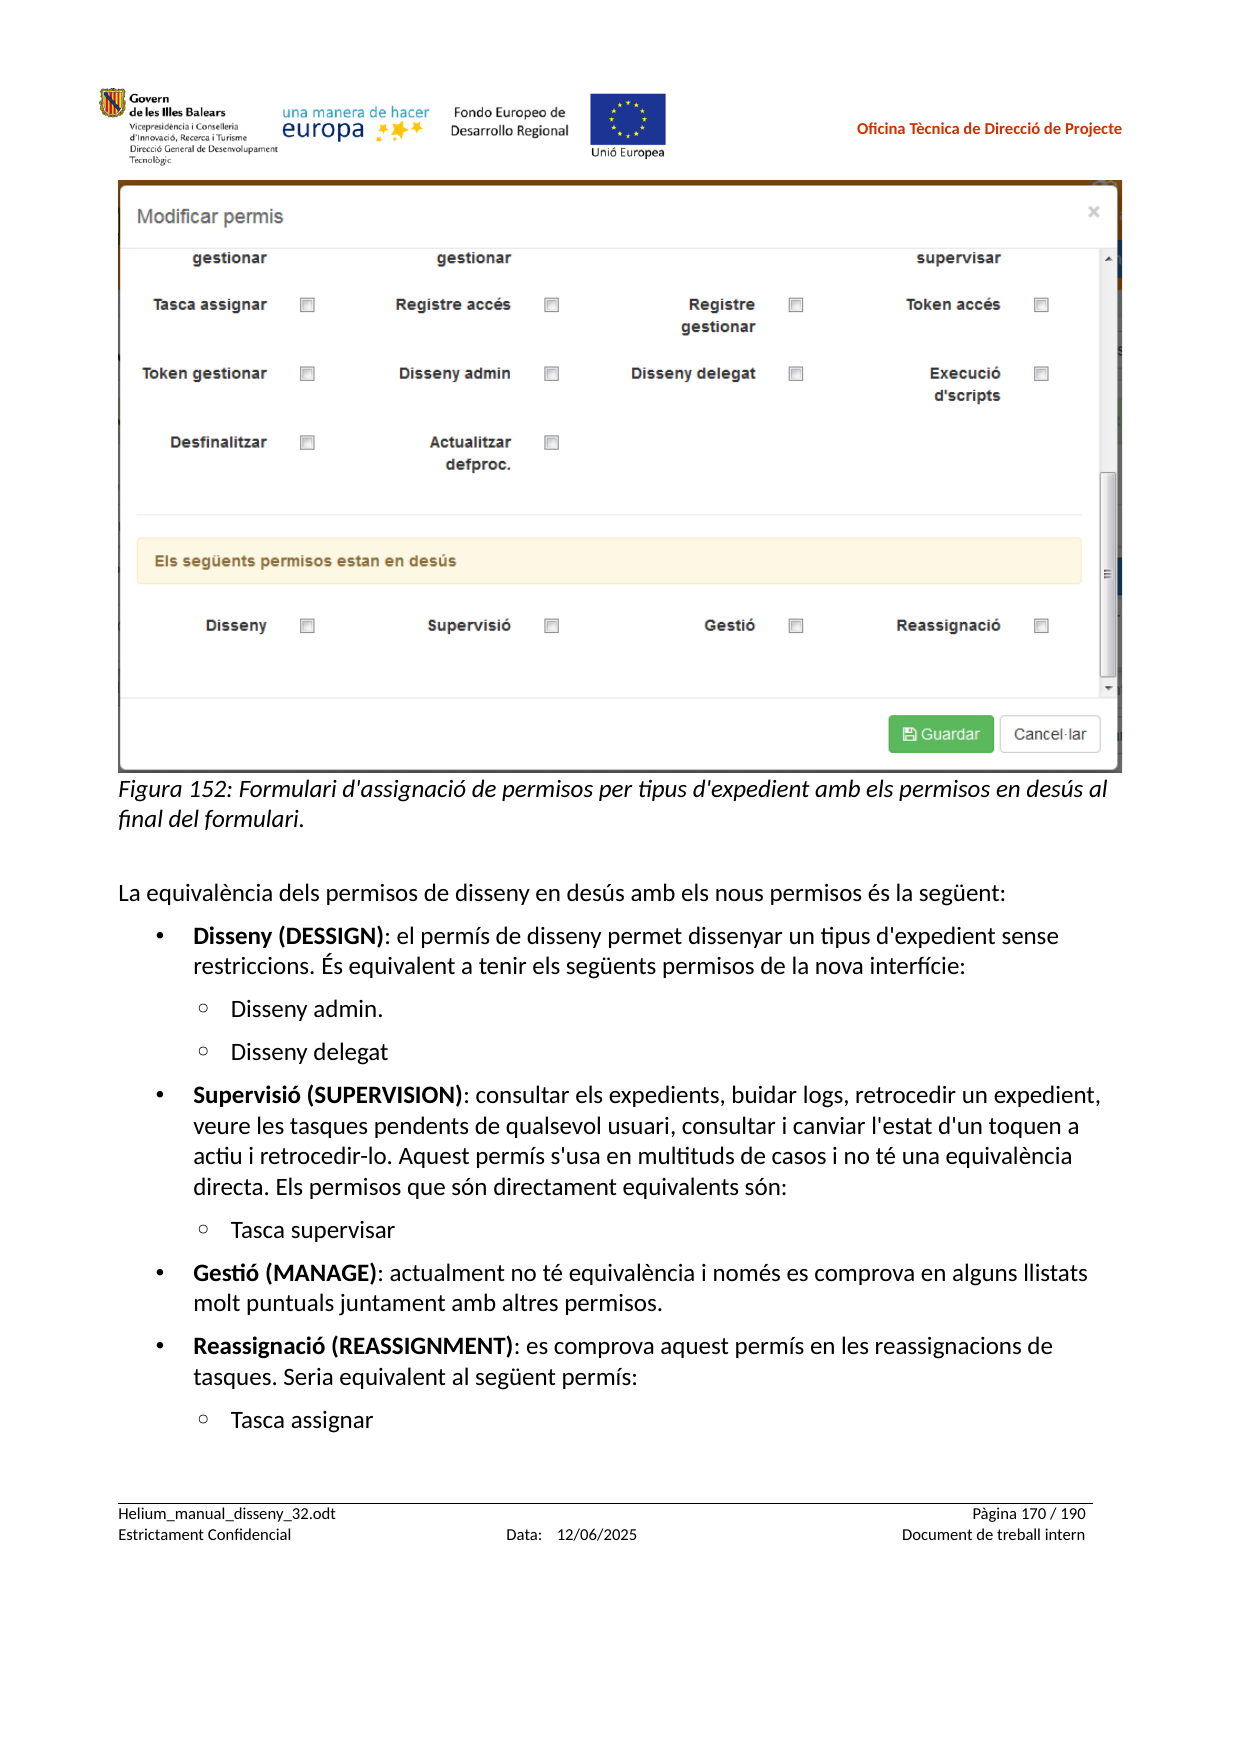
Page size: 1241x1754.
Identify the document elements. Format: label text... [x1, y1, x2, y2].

list Disseny (DESSIGN): el permís de disseny permet dissenyar un tipus d'expedient sense restriccions. És equivalent a tenir els següents permisos de la nova interfície: [156, 920, 1122, 981]
list Tasca supervisar [193, 1214, 1122, 1244]
text Figura 152: Formulari d'assignació de permisos per tipus d'expedient amb els permisos en desús al final del formulari. [118, 773, 1122, 834]
list Gestió (MANAGE): actualment no té equivalència i només es comprova en alguns llistats molt puntuals juntament amb altres permisos. [156, 1257, 1122, 1318]
picture [99, 87, 668, 166]
list Disseny delegat [193, 1036, 1122, 1067]
list Reassignació (REASSIGNMENT): es comprova aquest permís en les reassignacions de tasques. Seria equivalent al següent permís: [156, 1331, 1122, 1392]
list Supervisió (SUPERVISION): consultar els expedients, buidar logs, retrocedir un expedient, veure les tasques pendents de qualsevol usuari, consultar i canviar l'estat d'un toquen a actiu i retrocedir-lo. Aquest permís s'usa en multituds de casos i no té una equivalència directa. Els permisos que són directament equivalents són: [156, 1079, 1122, 1201]
list Tasca assignar [193, 1404, 1122, 1434]
text La equivalència dels permisos de disseny en desús amb els nous permisos és la següent: [118, 877, 1122, 907]
list Disseny admin. [193, 993, 1122, 1024]
picture [118, 180, 1123, 773]
